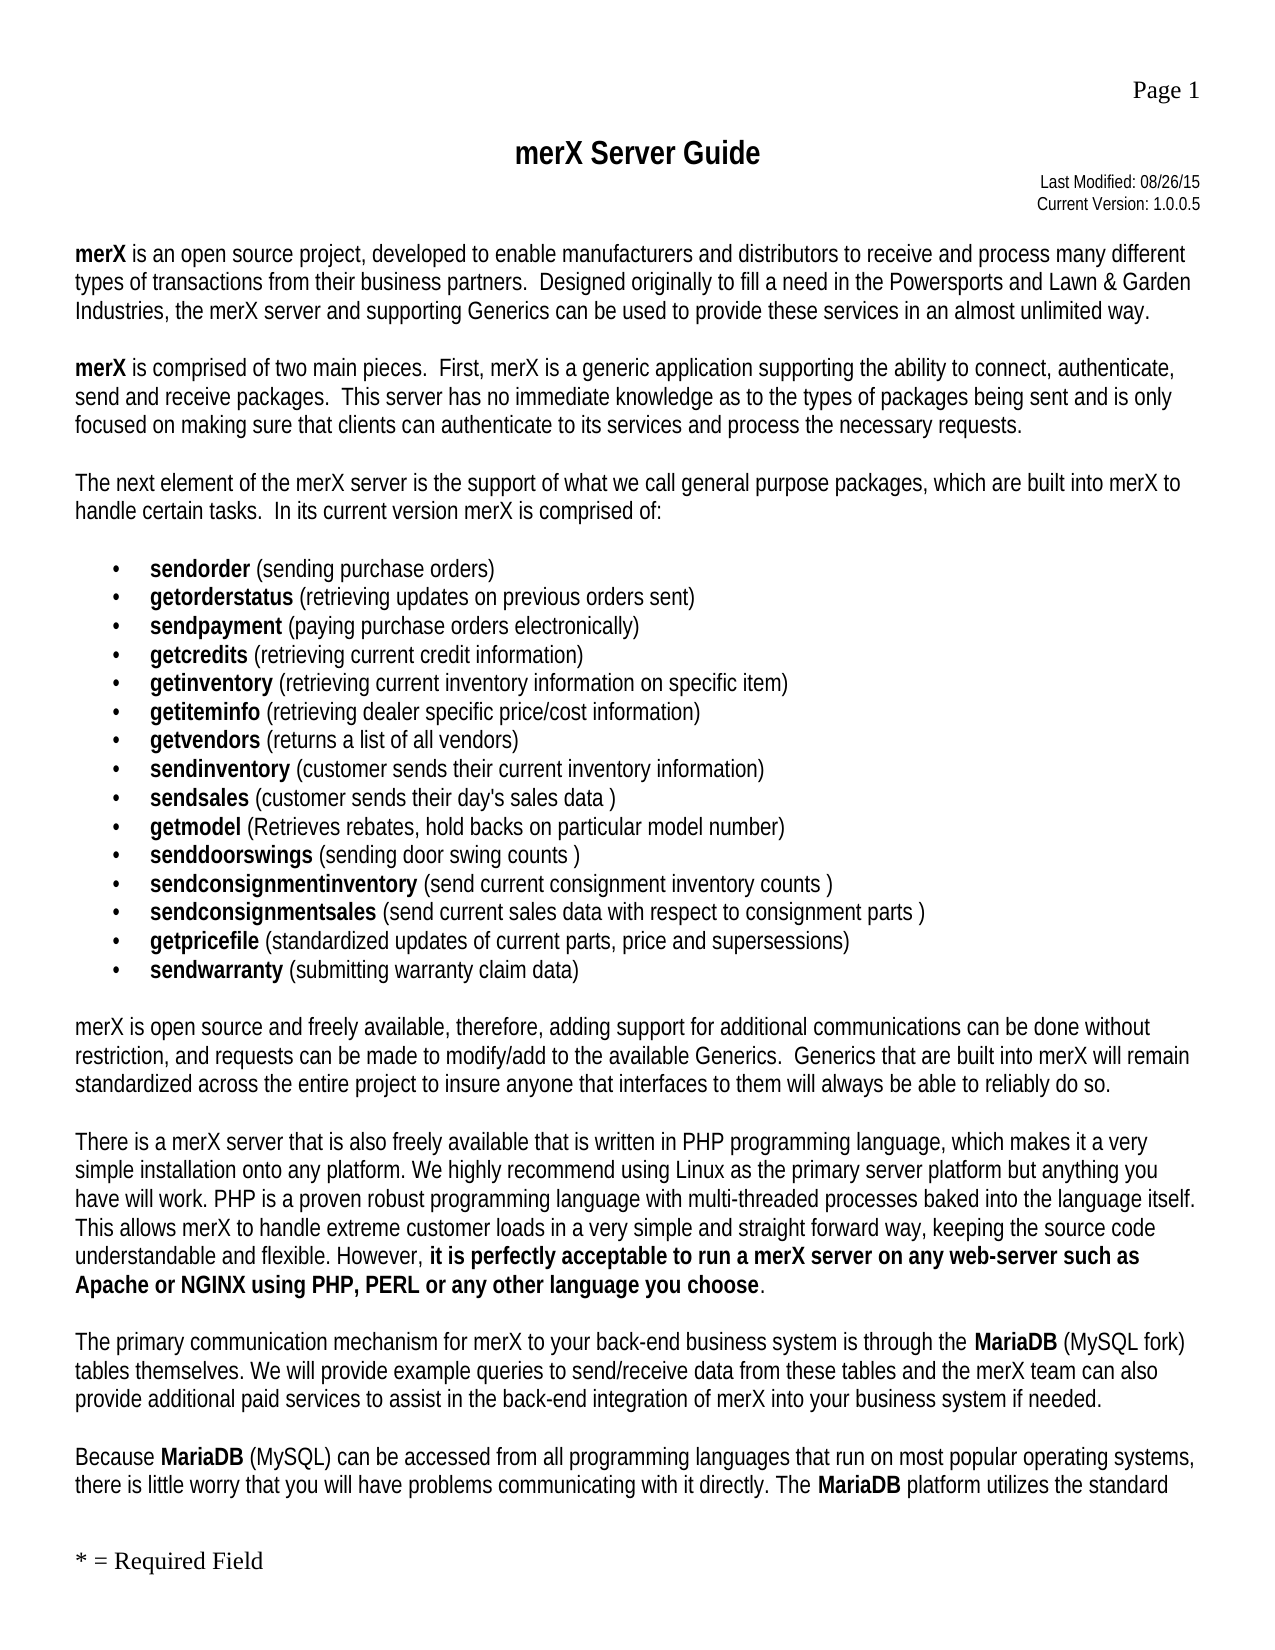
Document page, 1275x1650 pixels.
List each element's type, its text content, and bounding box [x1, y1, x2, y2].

list getcredits (retrieving current credit information) [112, 639, 1200, 668]
text The primary communication mechanism for merX to your back-end business system is through the MariaDB (MySQL fork) tables themselves. We will provide example queries to send/receive data from these tables and the merX team can also provide additional paid services to assist in the back-end integration of merX into your business system if needed. [75, 1327, 1200, 1413]
list getvendors (returns a list of all vendors) [112, 726, 1200, 754]
list sendorder (sending purchase orders) [112, 554, 1200, 582]
text merX is open source and freely available, therefore, adding support for additional communications can be done without restriction, and requests can be made to modify/add to the available Generics. Generics that are built into merX will remain standardized across the entire project to insure anyone that interfaces to them will always be able to reliably do so. [75, 1012, 1200, 1098]
list sendpayment (paying purchase orders electronically) [112, 611, 1200, 639]
list sendconsignmentsales (send current sales data with respect to consignment parts ) [112, 897, 1200, 926]
text There is a merX server that is also freely available that is written in PHP programming language, which makes it a very simple installation onto any platform. We highly recommend using Linux as the primary server platform but anything you have will work. PHP is a proven robust programming language with multi-threaded processes baked into the language itself. This allows merX to handle extreme customer loads in a very simple and straight forward way, keeping the source code understandable and flexible. However, it is perfectly acceptable to run a merX server on any web-server such as Apache or NGINX using PHP, PERL or any other language you choose. [75, 1127, 1200, 1298]
text merX is comprised of two main pieces. First, merX is a generic application supporting the ability to connect, authenticate, send and receive packages. This server has no immediate knowledge as to the types of packages being sent and is only focused on making sure that clients can authenticate to its services and process the necessary requests. [75, 353, 1200, 439]
list sendwarranty (submitting warranty claim data) [112, 955, 1200, 983]
list sendconsignmentinventory (send current consignment inventory counts ) [112, 869, 1200, 897]
list sendsales (customer sends their day's sales data ) [112, 783, 1200, 811]
text Current Version: 1.0.0.5 [75, 193, 1200, 214]
list getinventory (retrieving current inventory information on specific item) [112, 668, 1200, 697]
list sendinventory (customer sends their current inventory information) [112, 754, 1200, 783]
list getpricefile (standardized updates of current parts, price and supersessions) [112, 926, 1200, 955]
list getiteminfo (retrieving dealer specific price/cost information) [112, 697, 1200, 726]
text Last Modified: 08/26/15 [75, 171, 1200, 193]
text Because MariaDB (MySQL) can be accessed from all programming languages that run on most popular operating systems, there is little worry that you will have problems communicating with it directly. The MariaDB platform utilizes the standard [75, 1442, 1200, 1499]
list getorderstatus (retrieving updates on previous orders sent) [112, 582, 1200, 611]
list senddoorswings (sending door swing counts ) [112, 840, 1200, 869]
text The next element of the merX server is the support of what we call general purpose packages, which are built into merX to handle certain tasks. In its current version merX is comprised of: [75, 468, 1200, 525]
list getmodel (Retrieves rebates, hold backs on particular model number) [112, 811, 1200, 840]
text merX is an open source project, developed to enable manufacturers and distributors to receive and process many different types of transactions from their business partners. Designed originally to fill a need in the Powersports and Lawn & Garden Industries, the merX server and supporting Generics can be used to provide these services in an almost unlimited way. [75, 238, 1200, 324]
text merX Server Guide [75, 133, 1200, 171]
